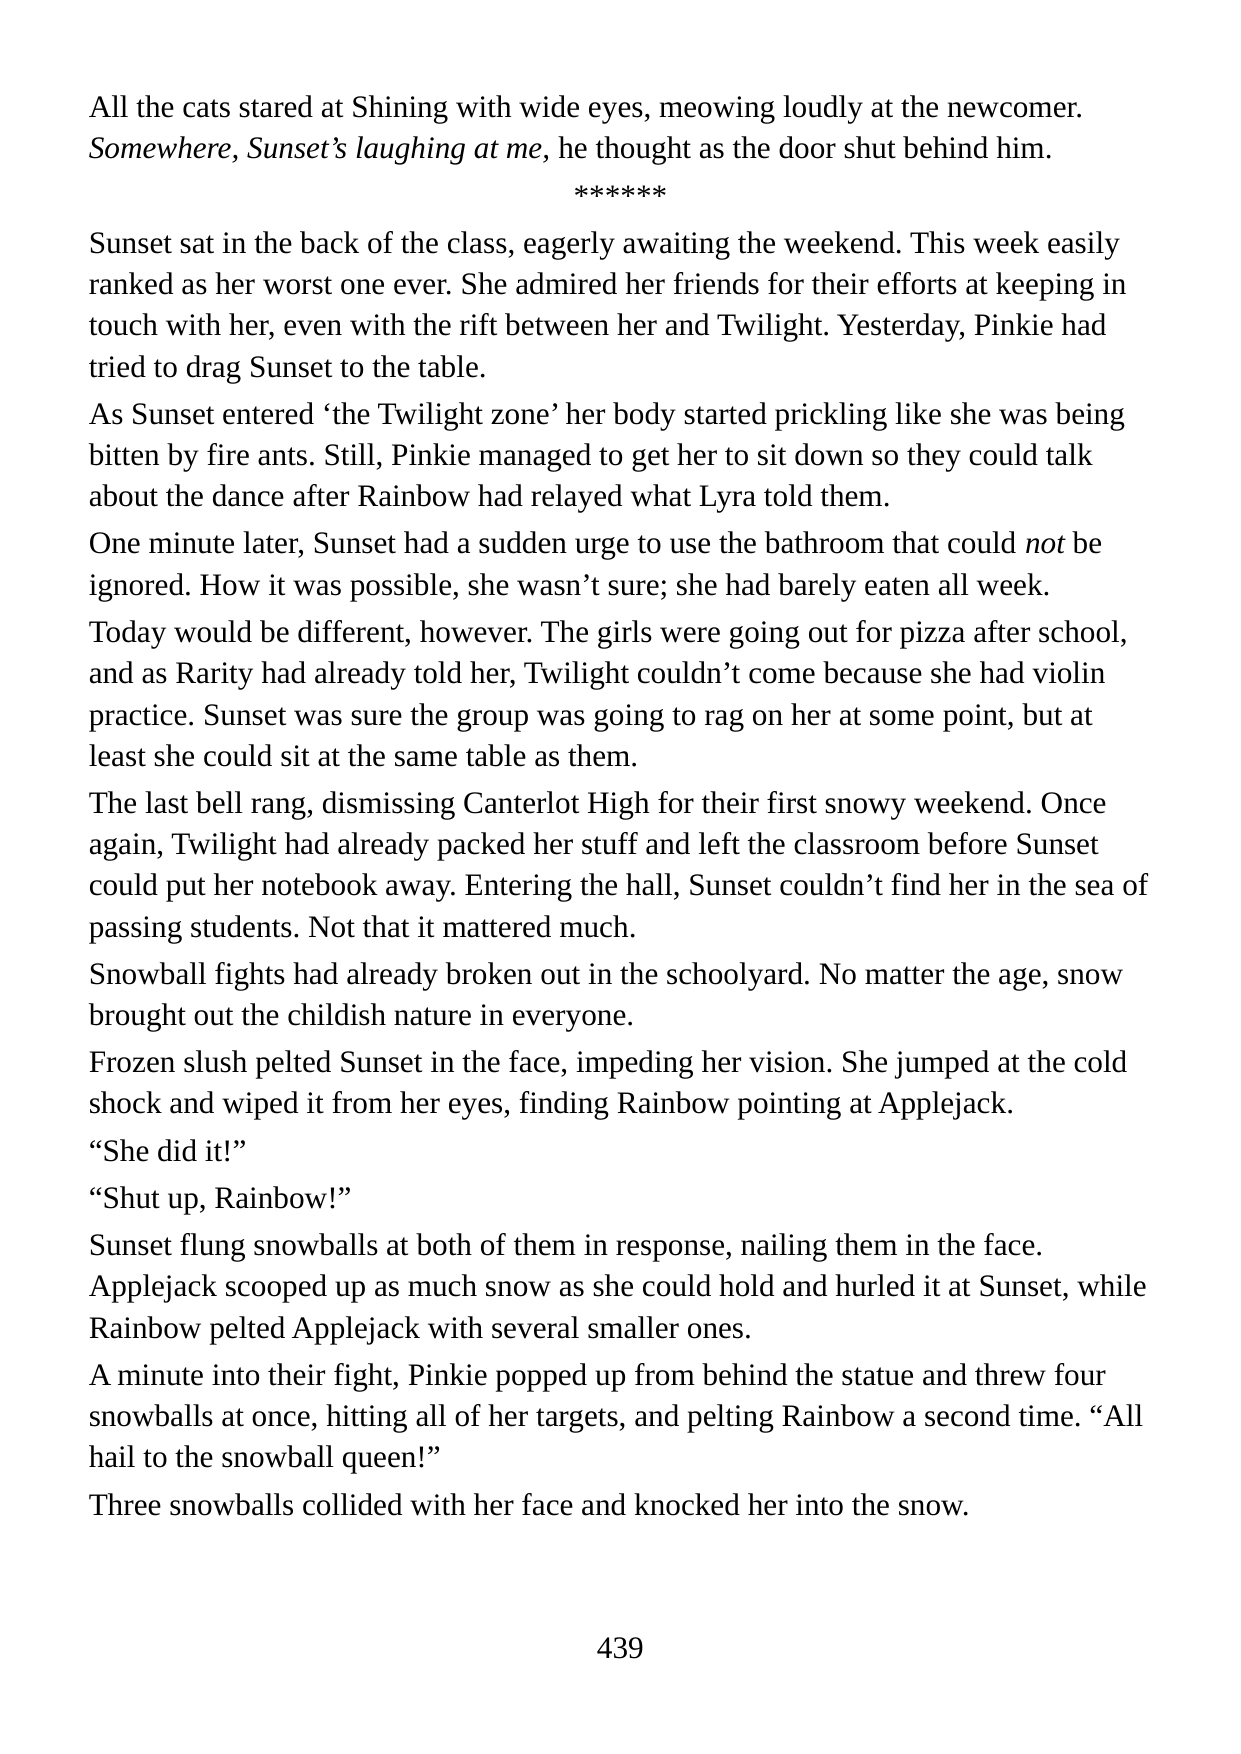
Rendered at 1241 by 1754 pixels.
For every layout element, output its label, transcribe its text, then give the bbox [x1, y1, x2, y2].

text The last bell rang, dismissing Canterlot High for their first snowy weekend. Once again, Twilight had already packed her stuff and left the classroom before Sunset could put her notebook away. Entering the hall, Sunset couldn’t find her in the sea of passing students. Not that it mattered much. [88, 784, 1152, 944]
text Three snowballs collided with her face and knocked her into the snow. [88, 1486, 1152, 1522]
text A minute into their fight, Pinkie popped up from behind the statue and threw four snowballs at once, hitting all of her targets, and pelting Rainbow a second time. “All hail to the snowball queen!” [88, 1356, 1152, 1474]
text Frozen slush pelted Sunset in the face, impeding her vision. She jumped at the cold shock and wiped it from her eyes, finding Rainbow pointing at Applejack. [88, 1043, 1152, 1121]
text “Shut up, Rainbow!” [88, 1179, 1152, 1215]
text One minute later, Sunset had a sudden urge to use the bathroom that could not be ignored. How it was possible, she wasn’t sure; she had barely eaten all week. [88, 525, 1152, 602]
text As Sunset entered ‘the Twilight zone’ her body started prickling like she was being bitten by fire ants. Still, Pinkie managed to get her to sit down so they could talk about the dance after Rainbow had relayed what Lyra told them. [88, 395, 1152, 513]
text All the cats stared at Shining with wide eyes, meowing loudly at the newcomer. Somewhere, Sunset’s laughing at me, he thought as the door shut behind him. [88, 88, 1152, 166]
text Sunset sat in the back of the class, eagerly awaiting the weekend. This week easily ranked as her worst one ever. She admired her friends for their efforts at keeping in touch with her, even with the rift between her and Twilight. Yesterday, Pinkie had tried to drag Sunset to the table. [88, 224, 1152, 384]
text Sunset flung snowballs at both of them in response, nailing them in the face. Applejack scooped up as much snow as she could hold and hurled it at Sunset, while Rainbow pelted Applejack with several smaller ones. [88, 1226, 1152, 1345]
text Today would be different, however. The girls were going out for pizza after school, and as Rarity had already told her, Twilight couldn’t come because she had violin practice. Sunset was sure the group was going to rag on her at some point, but at least she could sit at the same table as them. [88, 613, 1152, 773]
text Snowball fights had already broken out in the schoolyard. No matter the age, snow brought out the childish nature in everyone. [88, 955, 1152, 1032]
text ****** [88, 177, 1152, 213]
text “She did it!” [88, 1132, 1152, 1168]
